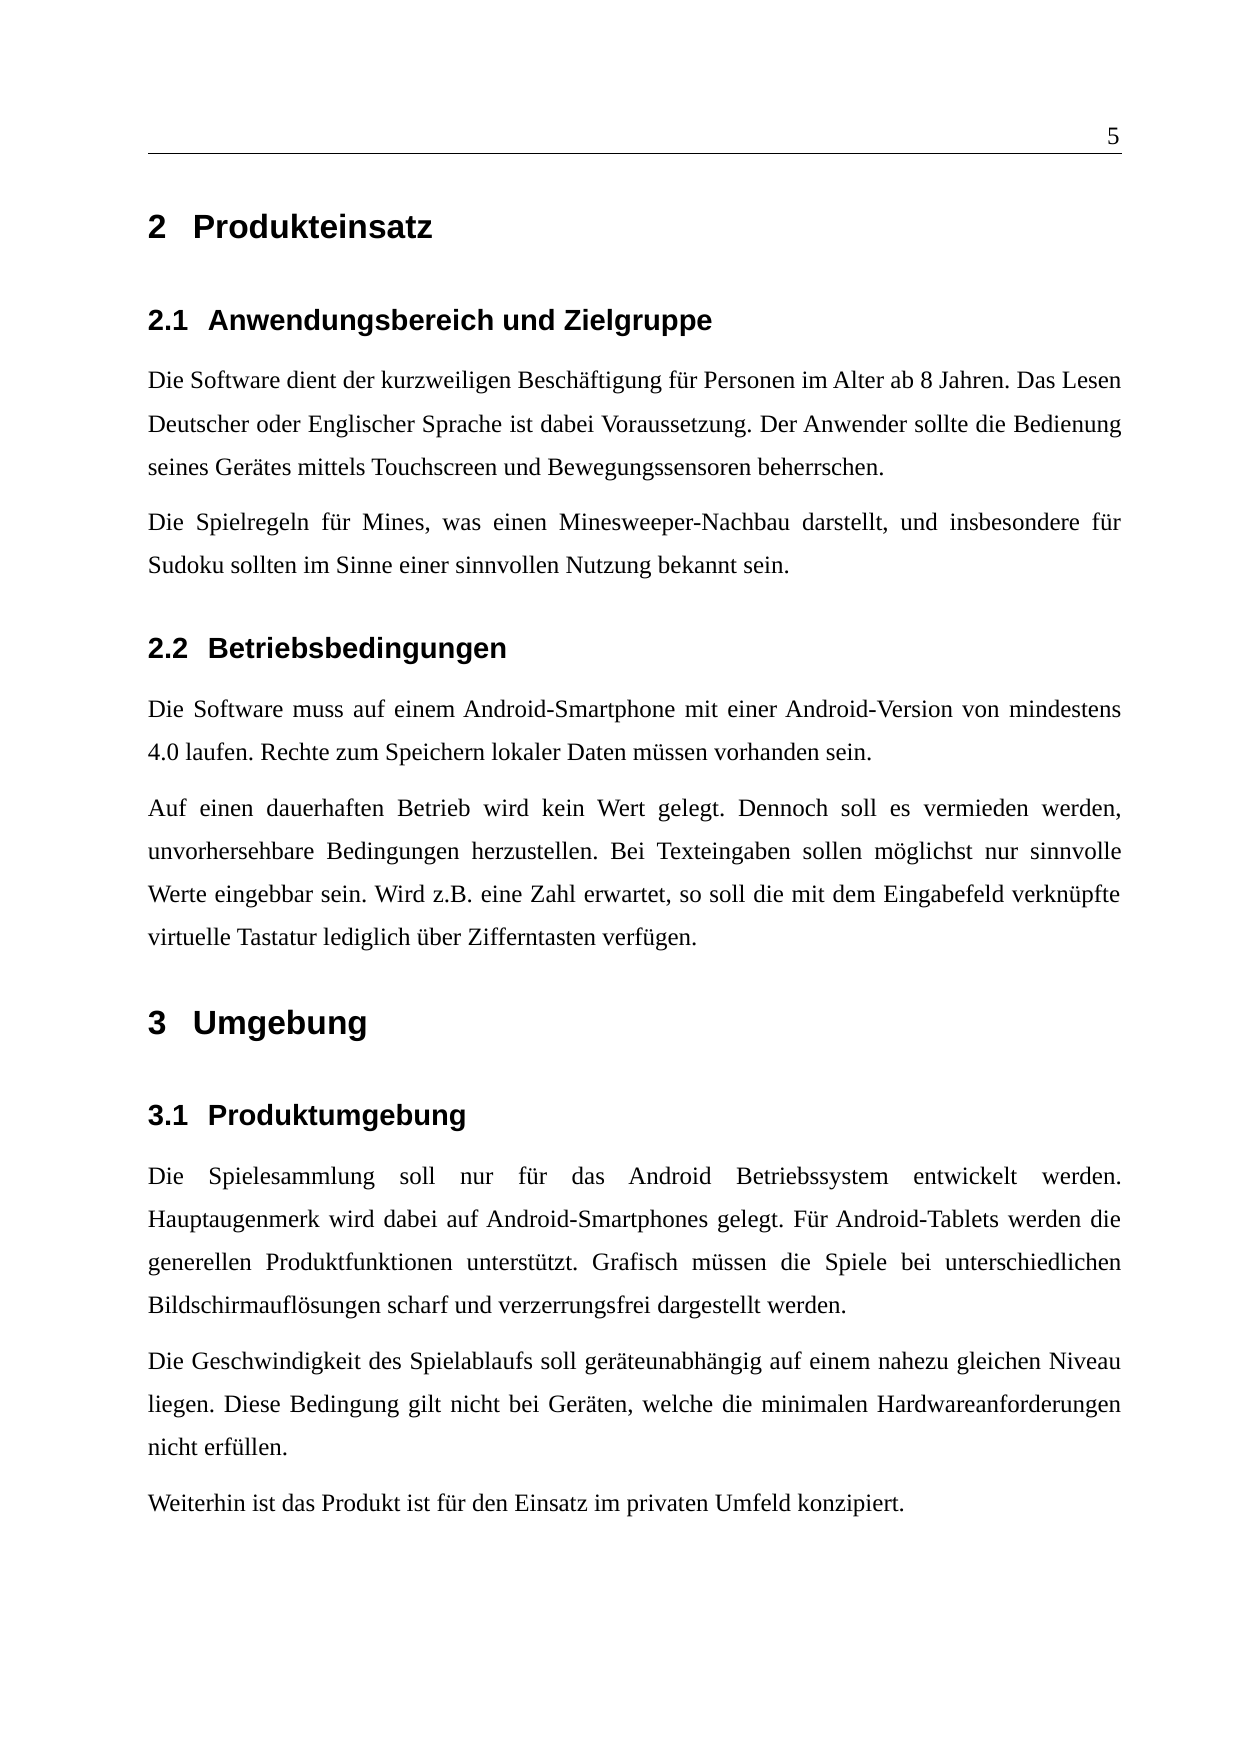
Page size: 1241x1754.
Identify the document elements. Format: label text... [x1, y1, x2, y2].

subtitle Betriebsbedingungen [148, 631, 1122, 665]
subtitle Anwendungsbereich und Zielgruppe [148, 303, 1122, 336]
text Weiterhin ist das Produkt ist für den Einsatz im privaten Umfeld konzipiert. [148, 1488, 1122, 1517]
subtitle Umgebung [148, 1003, 1122, 1041]
text Die Spielesammlung soll nur für das Android Betriebssystem entwickelt werden. Hauptaugenmerk wird dabei auf Android-Smartphones gelegt. Für Android-Tablets werden die generellen Produktfunktionen unterstützt. Grafisch müssen die Spiele bei unterschiedlichen Bildschirmauflösungen scharf und verzerrungsfrei dargestellt werden. [148, 1161, 1122, 1319]
text Auf einen dauerhaften Betrieb wird kein Wert gelegt. Dennoch soll es vermieden werden, unvorhersehbare Bedingungen herzustellen. Bei Texteingaben sollen möglichst nur sinnvolle Werte eingebbar sein. Wird z.B. eine Zahl erwartet, so soll die mit dem Eingabefeld verknüpfte virtuelle Tastatur lediglich über Zifferntasten verfügen. [148, 793, 1122, 951]
subtitle Produktumgebung [148, 1098, 1122, 1132]
subtitle Produkteinsatz [148, 207, 1122, 246]
text Die Spielregeln für Mines, was einen Minesweeper-Nachbau darstellt, und insbesondere für Sudoku sollten im Sinne einer sinnvollen Nutzung bekannt sein. [148, 507, 1122, 579]
text Die Geschwindigkeit des Spielablaufs soll geräteunabhängig auf einem nahezu gleichen Niveau liegen. Diese Bedingung gilt nicht bei Geräten, welche die minimalen Hardwareanforderungen nicht erfüllen. [148, 1346, 1122, 1461]
text Die Software muss auf einem Android-Smartphone mit einer Android-Version von mindestens 4.0 laufen. Rechte zum Speichern lokaler Daten müssen vorhanden sein. [148, 694, 1122, 766]
text Die Software dient der kurzweiligen Beschäftigung für Personen im Alter ab 8 Jahren. Das Lesen Deutscher oder Englischer Sprache ist dabei Voraussetzung. Der Anwender sollte die Bedienung seines Gerätes mittels Touchscreen und Bewegungssensoren beherrschen. [148, 366, 1122, 481]
